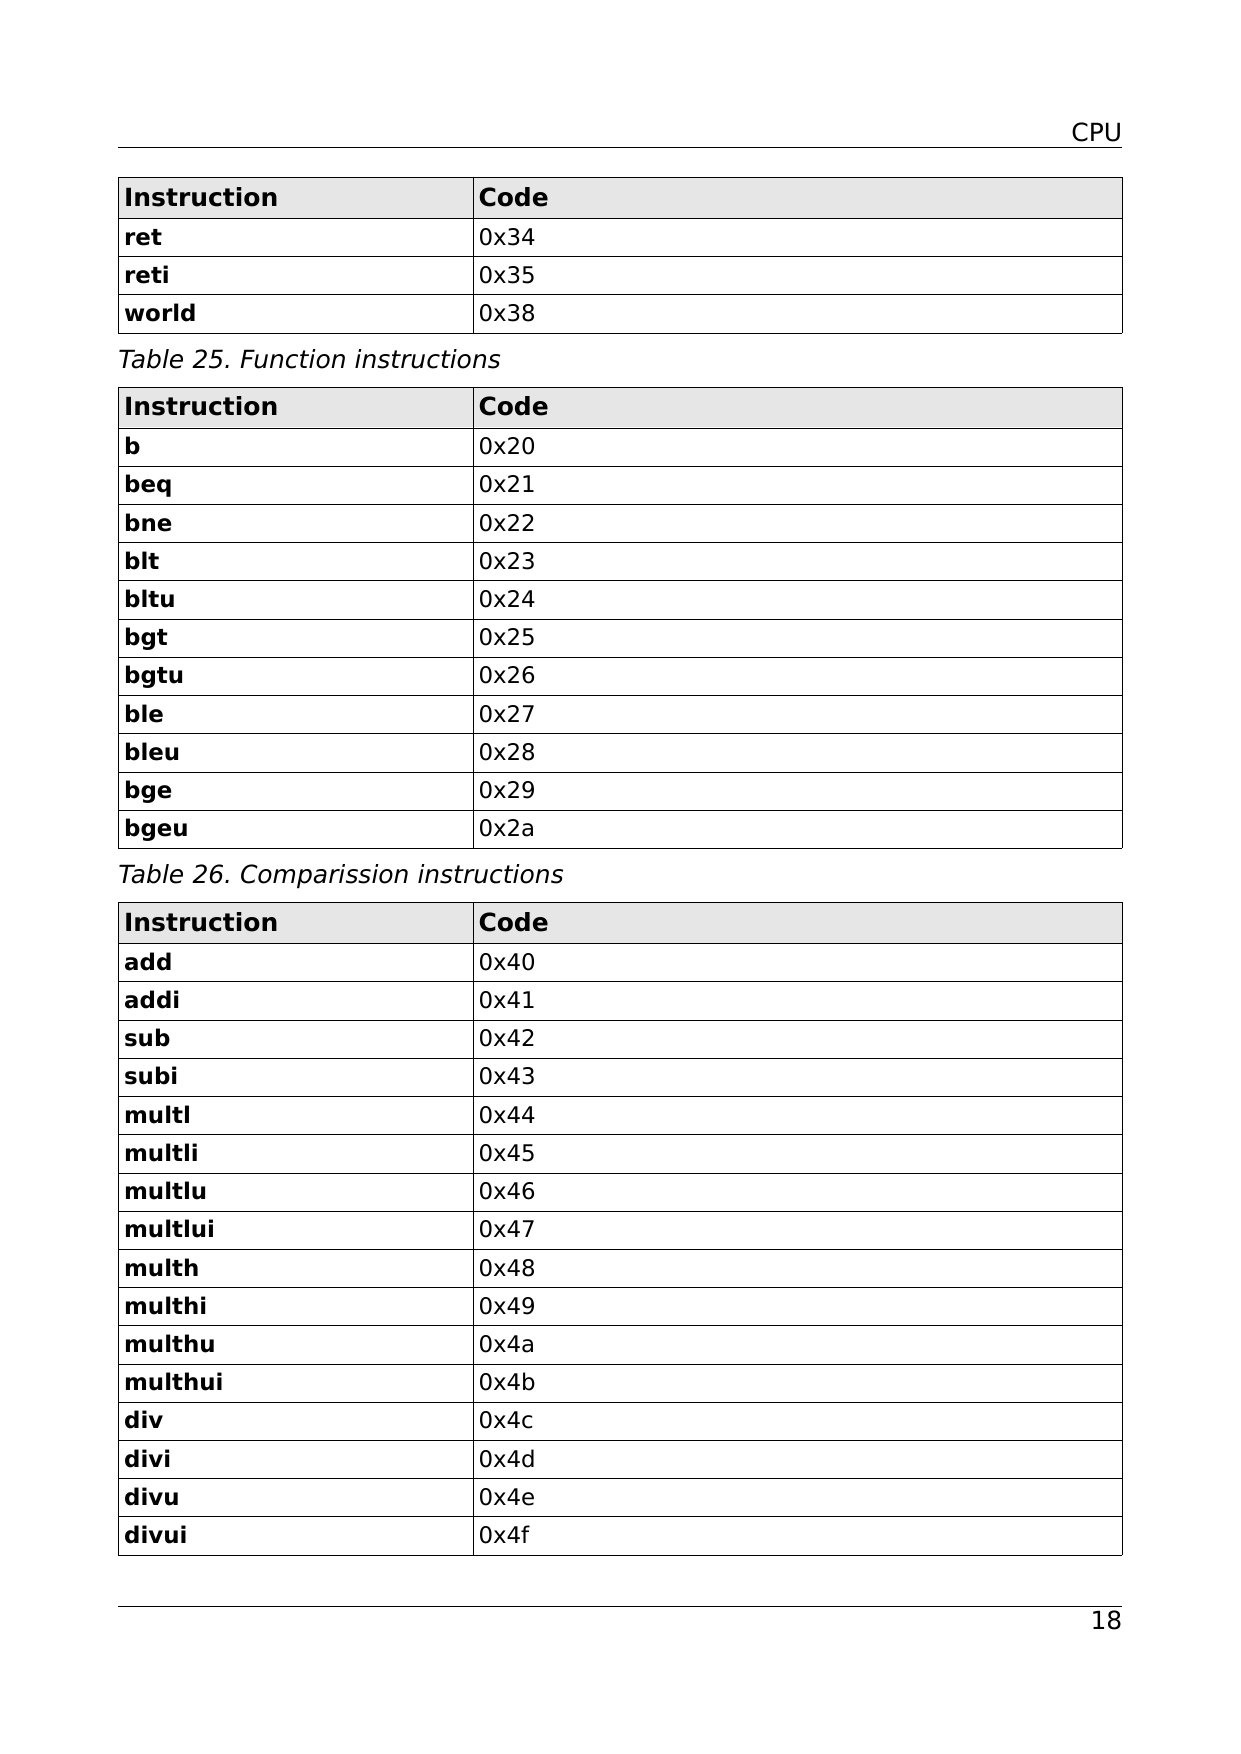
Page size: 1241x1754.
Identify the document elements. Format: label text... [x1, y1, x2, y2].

table_cell bleu [119, 734, 473, 772]
table_cell subi [119, 1059, 473, 1096]
table_header Code [474, 178, 1122, 218]
table_cell divu [119, 1479, 473, 1516]
table_cell 0x46 [474, 1174, 1122, 1211]
table_header Instruction [119, 178, 473, 218]
table_cell ret [119, 219, 473, 256]
table_cell 0x41 [474, 982, 1122, 1019]
table_cell 0x4d [474, 1441, 1122, 1478]
table_cell 0x42 [474, 1021, 1122, 1058]
table_cell multli [119, 1135, 473, 1172]
table_cell 0x35 [474, 257, 1122, 294]
table_cell ble [119, 696, 473, 733]
text Table 26. Comparission instructions [118, 861, 1122, 890]
table_cell 0x21 [474, 467, 1122, 504]
table_cell 0x2a [474, 811, 1122, 848]
table_cell 0x49 [474, 1288, 1122, 1325]
table_cell multlui [119, 1212, 473, 1249]
table_cell 0x44 [474, 1097, 1122, 1134]
table_cell 0x29 [474, 773, 1122, 810]
table_header Code [474, 903, 1122, 943]
table_cell 0x38 [474, 295, 1122, 332]
table_cell 0x26 [474, 658, 1122, 695]
table_cell multlu [119, 1174, 473, 1211]
table_cell multhu [119, 1326, 473, 1363]
table_cell sub [119, 1021, 473, 1058]
table_cell 0x23 [474, 543, 1122, 580]
table_cell 0x4c [474, 1403, 1122, 1440]
table_cell blt [119, 543, 473, 580]
table_cell reti [119, 257, 473, 294]
table_cell beq [119, 467, 473, 504]
table_cell bltu [119, 581, 473, 619]
table_cell 0x45 [474, 1135, 1122, 1172]
table_cell 0x4e [474, 1479, 1122, 1516]
table_header Code [474, 388, 1122, 427]
table_cell multhui [119, 1365, 473, 1402]
table_cell 0x4a [474, 1326, 1122, 1363]
table_cell multh [119, 1250, 473, 1287]
table_cell 0x43 [474, 1059, 1122, 1096]
table_cell div [119, 1403, 473, 1440]
table_cell 0x4f [474, 1517, 1122, 1555]
table_cell bgeu [119, 811, 473, 848]
table_cell addi [119, 982, 473, 1019]
table_header Instruction [119, 388, 473, 427]
text Table 25. Function instructions [118, 345, 1122, 374]
table_cell 0x48 [474, 1250, 1122, 1287]
table_cell 0x4b [474, 1365, 1122, 1402]
table_cell 0x28 [474, 734, 1122, 772]
table_cell bne [119, 505, 473, 542]
table_cell 0x47 [474, 1212, 1122, 1249]
table_cell bgt [119, 620, 473, 657]
table_cell 0x20 [474, 429, 1122, 466]
table_cell world [119, 295, 473, 332]
table_cell b [119, 429, 473, 466]
table_cell add [119, 944, 473, 981]
table_cell 0x40 [474, 944, 1122, 981]
table_cell divui [119, 1517, 473, 1555]
table_cell 0x22 [474, 505, 1122, 542]
table_cell 0x25 [474, 620, 1122, 657]
table_cell 0x34 [474, 219, 1122, 256]
table_cell multl [119, 1097, 473, 1134]
table_cell divi [119, 1441, 473, 1478]
table_cell 0x27 [474, 696, 1122, 733]
table_cell 0x24 [474, 581, 1122, 619]
table_header Instruction [119, 903, 473, 943]
table_cell multhi [119, 1288, 473, 1325]
table_cell bge [119, 773, 473, 810]
table_cell bgtu [119, 658, 473, 695]
